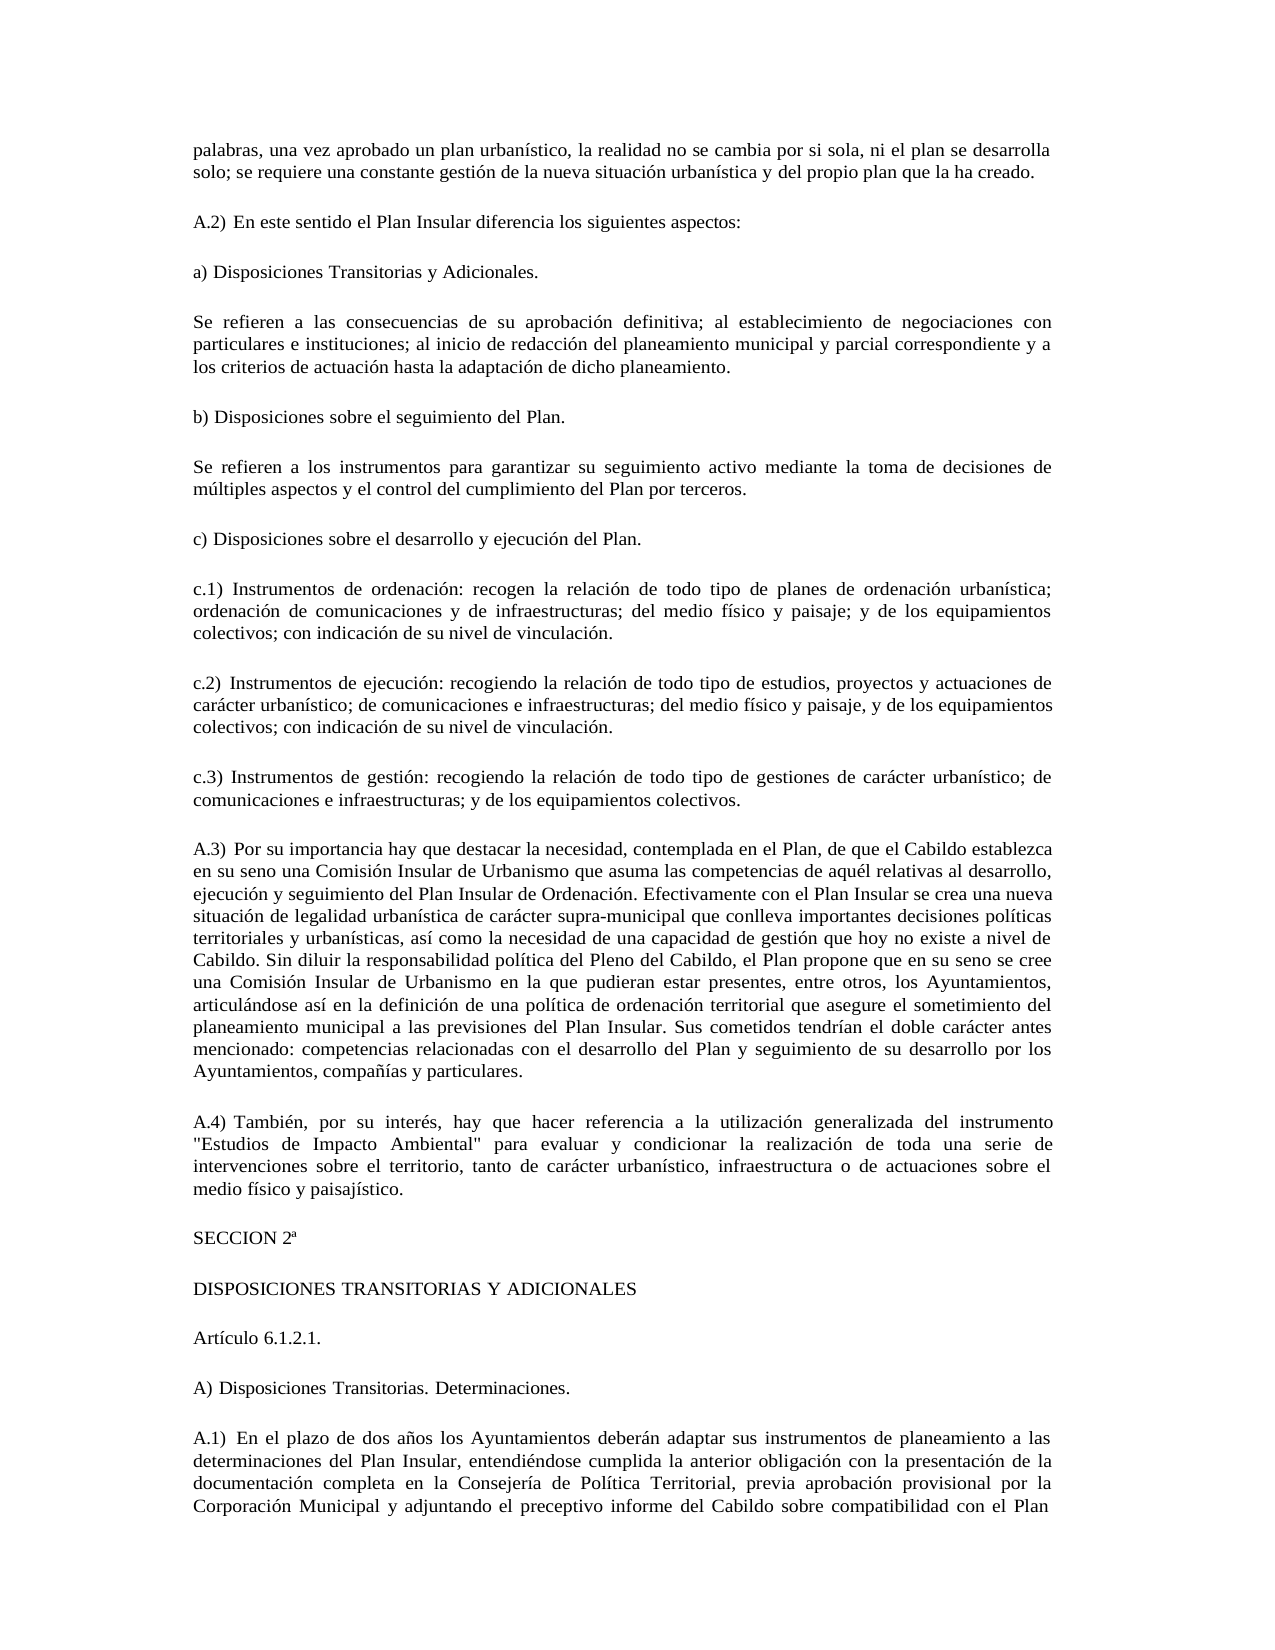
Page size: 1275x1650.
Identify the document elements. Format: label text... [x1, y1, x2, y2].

text DISPOSICIONES TRANSITORIAS Y ADICIONALES [193, 1277, 1096, 1299]
list Disposiciones sobre el seguimiento del Plan. [193, 406, 1096, 427]
list Instrumentos de gestión: recogiendo la relación de todo tipo de gestiones de carácter urbanístico; de comunicaciones e infraestructuras; y de los equipamientos colectivos. [193, 766, 1053, 810]
text palabras, una vez aprobado un plan urbanístico, la realidad no se cambia por si sola, ni el plan se desarrolla solo; se requiere una constante gestión de la nueva situación urbanística y del propio plan que la ha creado. [193, 139, 1053, 182]
list Instrumentos de ordenación: recogen la relación de todo tipo de planes de ordenación urbanística; ordenación de comunicaciones y de infraestructuras; del medio físico y paisaje; y de los equipamientos colectivos; con indicación de su nivel de vinculación. [193, 578, 1053, 644]
list Instrumentos de ejecución: recogiendo la relación de todo tipo de estudios, proyectos y actuaciones de carácter urbanístico; de comunicaciones e infraestructuras; del medio físico y paisaje, y de los equipamientos colectivos; con indicación de su nivel de vinculación. [193, 672, 1054, 738]
text Artículo 6.1.2.1. [193, 1327, 1096, 1349]
list En este sentido el Plan Insular diferencia los siguientes aspectos: [193, 211, 1096, 232]
list Disposiciones Transitorias. Determinaciones. [193, 1377, 1096, 1399]
text Se refieren a los instrumentos para garantizar su seguimiento activo mediante la toma de decisiones de múltiples aspectos y el control del cumplimiento del Plan por terceros. [193, 456, 1053, 499]
list También, por su interés, hay que hacer referencia a la utilización generalizada del instrumento "Estudios de Impacto Ambiental" para evaluar y condicionar la realización de toda una serie de intervenciones sobre el territorio, tanto de carácter urbanístico, infraestructura o de actuaciones sobre el medio físico y paisajístico. [193, 1111, 1053, 1199]
list En el plazo de dos años los Ayuntamientos deberán adaptar sus instrumentos de planeamiento a las determinaciones del Plan Insular, entendiéndose cumplida la anterior obligación con la presentación de la documentación completa en la Consejería de Política Territorial, previa aprobación provisional por la Corporación Municipal y adjuntando el preceptivo informe del Cabildo sobre compatibilidad con el Plan [193, 1427, 1053, 1516]
list Por su importancia hay que destacar la necesidad, contemplada en el Plan, de que el Cabildo establezca en su seno una Comisión Insular de Urbanismo que asuma las competencias de aquél relativas al desarrollo, ejecución y seguimiento del Plan Insular de Ordenación. Efectivamente con el Plan Insular se crea una nueva situación de legalidad urbanística de carácter supra-municipal que conlleva importantes decisiones políticas territoriales y urbanísticas, así como la necesidad de una capacidad de gestión que hoy no existe a nivel de Cabildo. Sin diluir la responsabilidad política del Pleno del Cabildo, el Plan propone que en su seno se cree una Comisión Insular de Urbanismo en la que pudieran estar presentes, entre otros, los Ayuntamientos, articulándose así en la definición de una política de ordenación territorial que asegure el sometimiento del planeamiento municipal a las previsiones del Plan Insular. Sus cometidos tendrían el doble carácter antes mencionado: competencias relacionadas con el desarrollo del Plan y seguimiento de su desarrollo por los Ayuntamientos, compañías y particulares. [193, 838, 1054, 1082]
text Se refieren a las consecuencias de su aprobación definitiva; al establecimiento de negociaciones con particulares e instituciones; al inicio de redacción del planeamiento municipal y parcial correspondiente y a los criterios de actuación hasta la adaptación de dicho planeamiento. [193, 311, 1053, 377]
text SECCION 2ª [193, 1227, 1096, 1249]
list Disposiciones sobre el desarrollo y ejecución del Plan. [193, 528, 1096, 549]
list Disposiciones Transitorias y Adicionales. [193, 261, 1096, 282]
